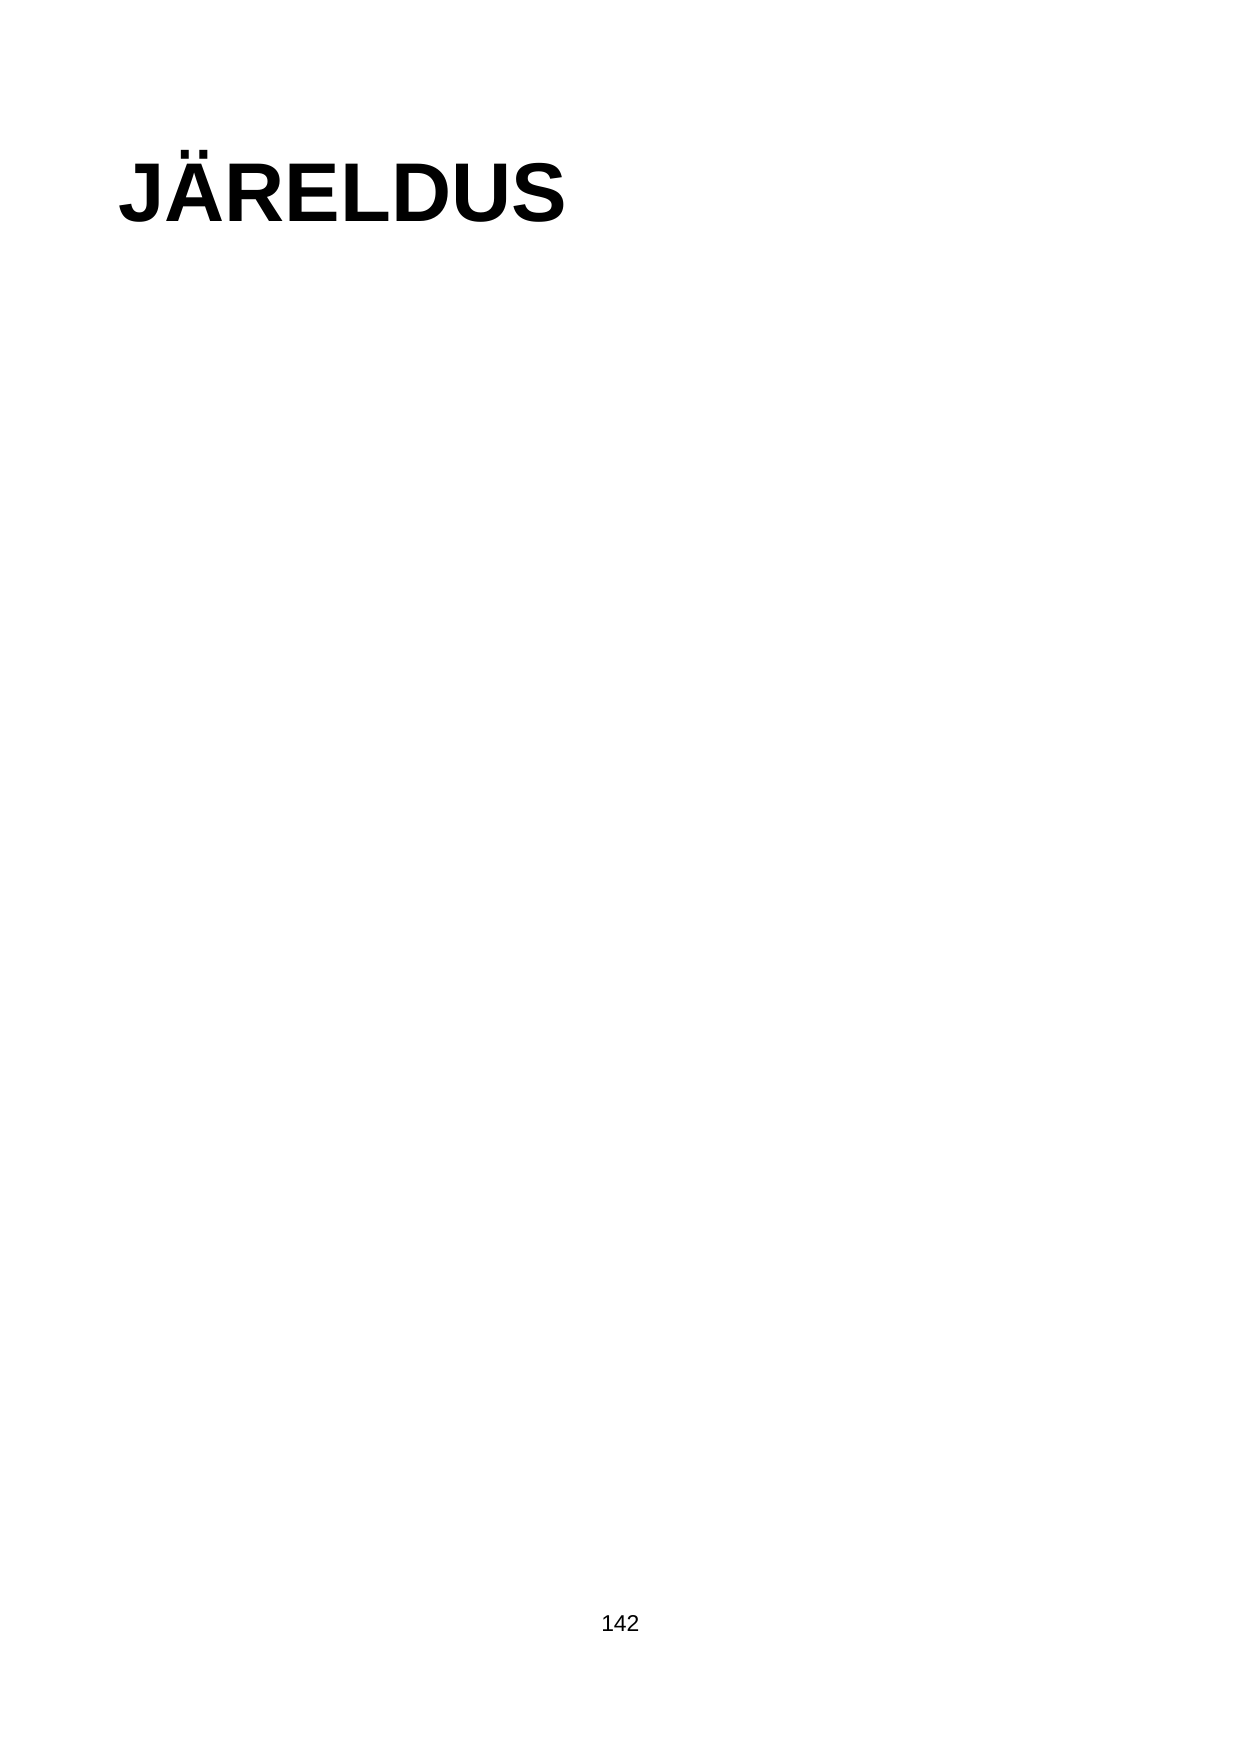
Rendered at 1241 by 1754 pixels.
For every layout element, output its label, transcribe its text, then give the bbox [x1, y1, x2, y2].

text JÄRELDUS [118, 143, 1122, 239]
